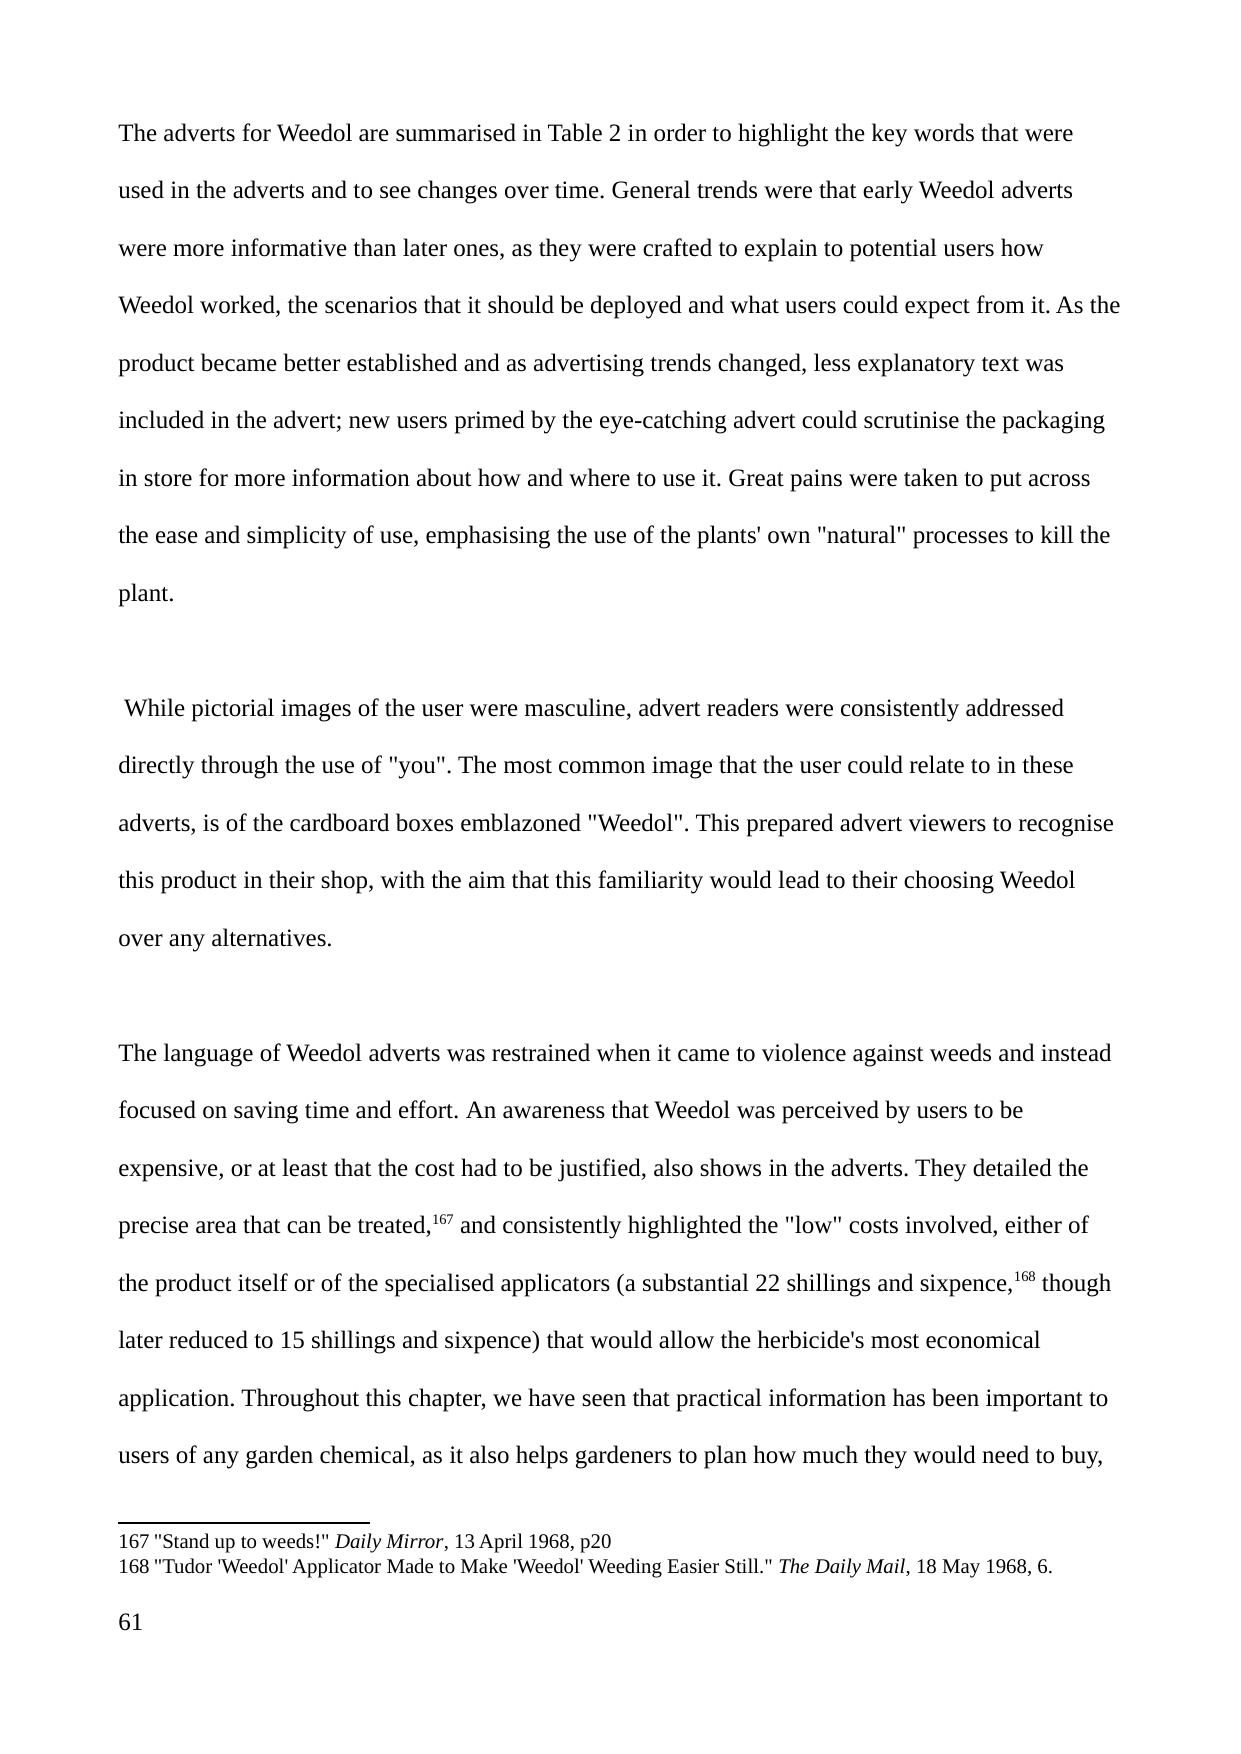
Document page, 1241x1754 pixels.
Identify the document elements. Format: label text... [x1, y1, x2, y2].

text "Stand up to weeds!" Daily Mirror, 13 April 1968, p20 [118, 1529, 1122, 1553]
text "Tudor 'Weedol' Applicator Made to Make 'Weedol' Weeding Easier Still." The Daily Mail, 18 May 1968, 6. [118, 1553, 1122, 1578]
text The language of Weedol adverts was restrained when it came to violence against weeds and instead focused on saving time and effort. An awareness that Weedol was perceived by users to be expensive, or at least that the cost had to be justified, also shows in the adverts. They detailed the precise area that can be treated, and consistently highlighted the "low" costs involved, either of the product itself or of the specialised applicators (a substantial 22 shillings and sixpence, though later reduced to 15 shillings and sixpence) that would allow the herbicide's most economical application. Throughout this chapter, we have seen that practical information has been important to users of any garden chemical, as it also helps gardeners to plan how much they would need to buy, [118, 1038, 1122, 1469]
text The adverts for Weedol are summarised in Table 2 in order to highlight the key words that were used in the adverts and to see changes over time. General trends were that early Weedol adverts were more informative than later ones, as they were crafted to explain to potential users how Weedol worked, the scenarios that it should be deployed and what users could expect from it. As the product became better established and as advertising trends changed, less explanatory text was included in the advert; new users primed by the eye-catching advert could scrutinise the packaging in store for more information about how and where to use it. Great pains were taken to put across the ease and simplicity of use, emphasising the use of the plants' own "natural" processes to kill the plant. [118, 118, 1122, 607]
text While pictorial images of the user were masculine, advert readers were consistently addressed directly through the use of "you". The most common image that the user could relate to in these adverts, is of the cardboard boxes emblazoned "Weedol". This prepared advert viewers to recognise this product in their shop, with the aim that this familiarity would lead to their choosing Weedol over any alternatives. [118, 693, 1122, 952]
